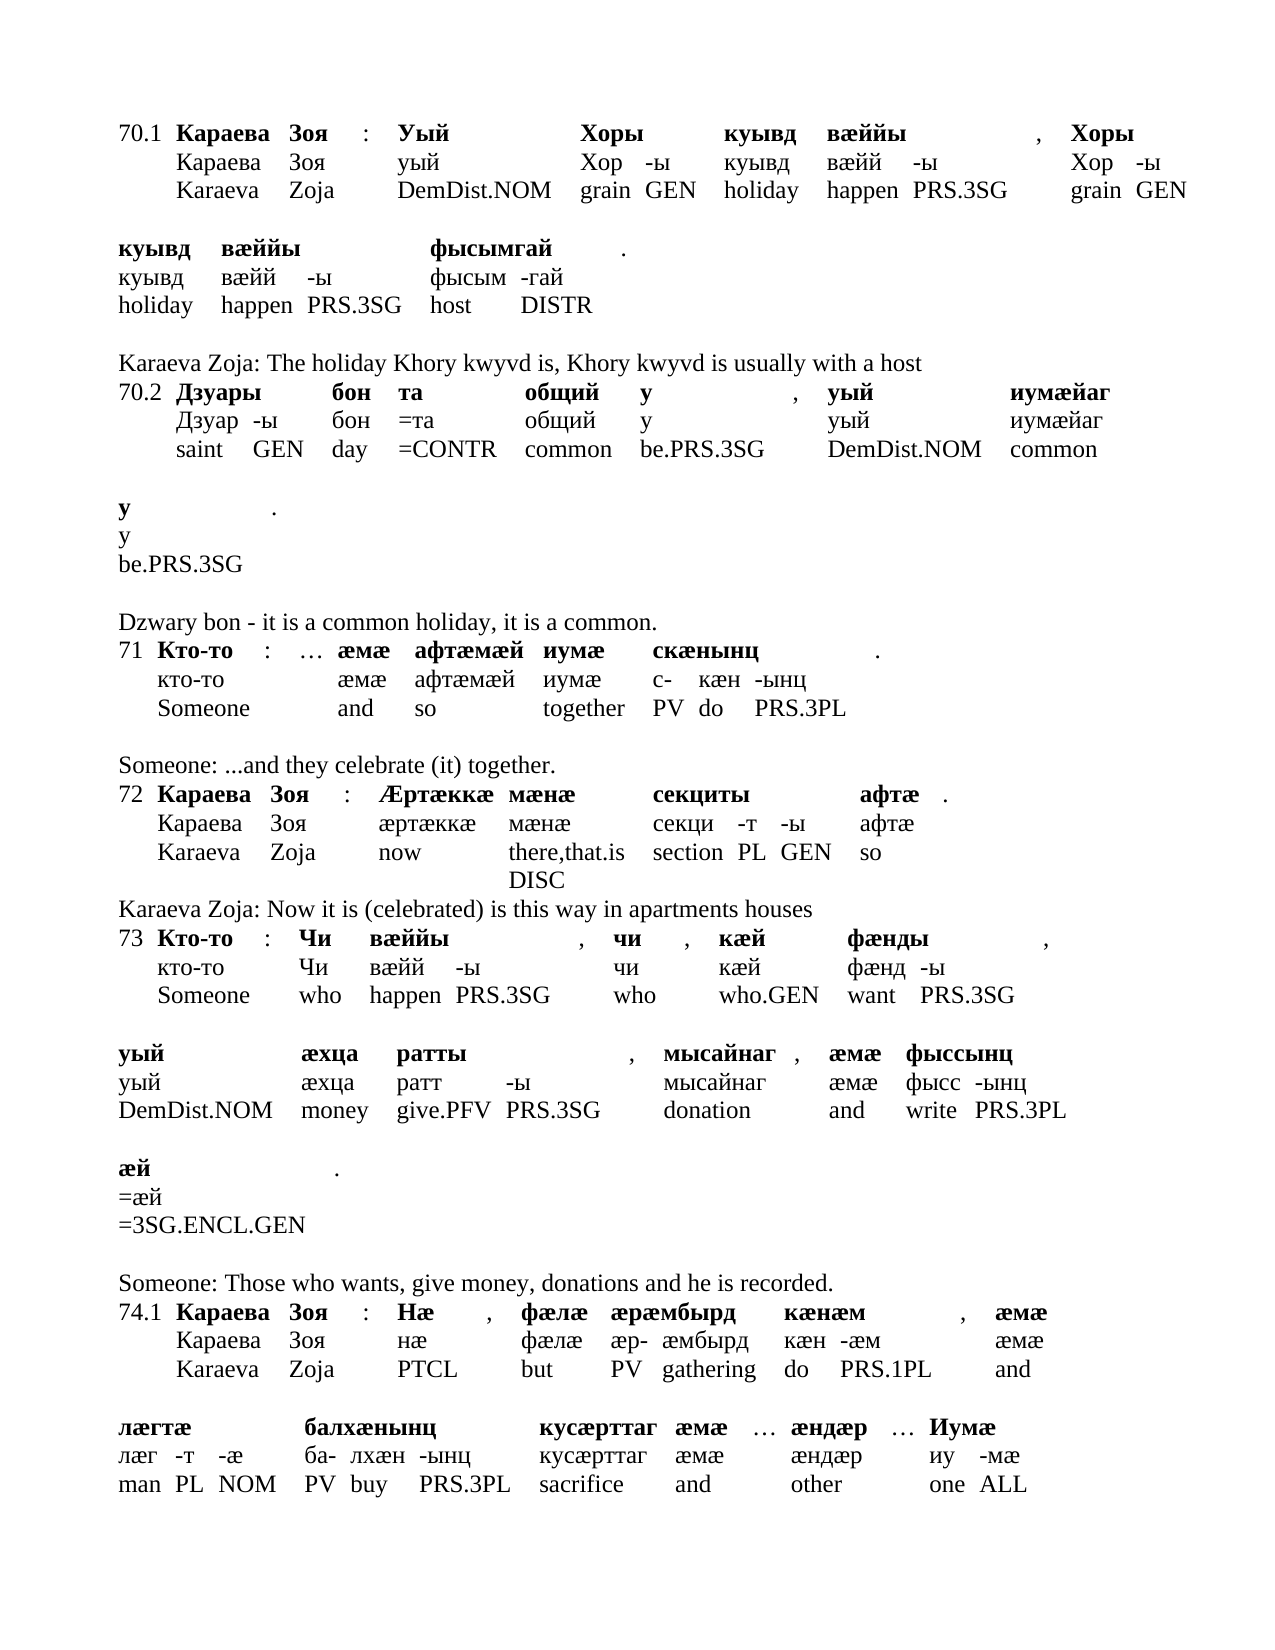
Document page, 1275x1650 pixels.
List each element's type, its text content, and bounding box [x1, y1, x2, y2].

text who.GEN [719, 981, 819, 1009]
text общий [524, 377, 626, 406]
text общий [524, 406, 612, 434]
text æрæмбырд [610, 1297, 770, 1326]
text , [794, 1038, 815, 1067]
text Хор [580, 147, 631, 176]
text вæйй [369, 952, 442, 981]
text happen [221, 291, 293, 319]
text Чи [299, 952, 342, 981]
text кто-то [157, 952, 224, 981]
text , [578, 923, 599, 952]
text Dzwary bon - it is a common holiday, it is a common. [118, 607, 1249, 636]
text Караева [176, 147, 261, 176]
text Караева [176, 1326, 261, 1354]
text : [264, 923, 285, 952]
text , [1043, 923, 1064, 952]
text Зоя [270, 808, 316, 837]
text æмæ [337, 664, 387, 693]
text 70.1 [118, 118, 162, 147]
text Хор [1070, 147, 1122, 176]
text иумæйаг [1010, 406, 1103, 434]
text Someone [157, 981, 250, 1009]
text man [118, 1469, 161, 1498]
text иумæ [543, 636, 639, 664]
text -æм [840, 1326, 932, 1354]
text do [784, 1354, 826, 1383]
text фыссынц [906, 1038, 1081, 1067]
text DemDist.NOM [827, 434, 982, 463]
text вæййы [369, 923, 564, 952]
text кæн [784, 1326, 826, 1354]
text . [620, 233, 641, 262]
text афтæмæй [414, 664, 515, 693]
text sacrifice [539, 1469, 647, 1498]
text Хоры [580, 118, 710, 147]
text and [995, 1354, 1044, 1383]
text grain [580, 176, 631, 204]
text , [486, 1297, 507, 1326]
text æмæ [675, 1412, 738, 1441]
text PRS.3SG [913, 176, 1008, 204]
text common [1010, 434, 1103, 463]
text Someone: Those who wants, give money, donations and he is recorded. [118, 1268, 1249, 1297]
text Зоя [289, 147, 335, 176]
text common [524, 434, 612, 463]
text æмæ [337, 636, 401, 664]
text grain [1070, 176, 1122, 204]
text PRS.3SG [455, 981, 551, 1009]
text Karaeva [176, 1354, 261, 1383]
text Дзуар [176, 406, 239, 434]
text иумæ [543, 664, 625, 693]
text NOM [218, 1469, 276, 1498]
text who [299, 981, 342, 1009]
text та [398, 377, 511, 406]
text куывд [118, 233, 207, 262]
text лхæн [350, 1441, 405, 1469]
text ALL [979, 1469, 1028, 1498]
text кусæрттаг [539, 1412, 661, 1441]
text … [752, 1412, 777, 1441]
text нæ [397, 1326, 458, 1354]
text æхца [301, 1038, 383, 1067]
text write [906, 1096, 961, 1124]
text с- [652, 664, 684, 693]
text PV [610, 1354, 648, 1383]
text æхца [301, 1067, 369, 1096]
text -т [175, 1441, 204, 1469]
text Zoja [289, 176, 335, 204]
text PRS.3SG [506, 1096, 601, 1124]
text у [640, 406, 765, 434]
text куывд [724, 118, 813, 147]
text Zoja [270, 837, 316, 866]
text Зоя [289, 1297, 348, 1326]
text -т [737, 808, 767, 837]
text who [613, 981, 656, 1009]
text do [698, 693, 741, 722]
text Дзуары [176, 377, 318, 406]
text DISC [508, 866, 639, 894]
text -ы [455, 952, 551, 981]
text -гай [520, 262, 593, 291]
text уый [827, 406, 982, 434]
text чи [613, 923, 670, 952]
text -ы [645, 147, 696, 176]
text PL [737, 837, 767, 866]
text give.PFV [396, 1096, 492, 1124]
text . [942, 779, 963, 808]
text балхæнынц [304, 1412, 525, 1441]
text Зоя [289, 118, 348, 147]
text DemDist.NOM [397, 176, 552, 204]
text Зоя [270, 779, 330, 808]
text be.PRS.3SG [118, 549, 243, 578]
text Караева [176, 1297, 275, 1326]
text =æй [118, 1182, 306, 1211]
text happen [827, 176, 899, 204]
text =CONTR [398, 434, 497, 463]
text æндæр [791, 1412, 877, 1441]
text : [264, 636, 285, 664]
text happen [369, 981, 442, 1009]
text куывд [724, 147, 799, 176]
text у [118, 492, 257, 521]
text æмæ [995, 1326, 1044, 1354]
text бон [332, 377, 384, 406]
text мысайнаг [663, 1038, 780, 1067]
text куывд [118, 262, 193, 291]
text Иумæ [929, 1412, 1042, 1441]
text … [299, 636, 324, 664]
text donation [663, 1096, 766, 1124]
text афтæ [859, 779, 928, 808]
text . [874, 636, 895, 664]
text иу [929, 1441, 965, 1469]
text : [362, 118, 383, 147]
text Уый [397, 118, 566, 147]
text кæй [719, 952, 819, 981]
text Someone: ...and they celebrate (it) together. [118, 751, 1249, 779]
text -ынц [754, 664, 847, 693]
text афтæмæй [414, 636, 529, 664]
text Чи [299, 923, 356, 952]
text секциты [653, 779, 846, 808]
text PRS.3PL [974, 1096, 1067, 1124]
text DISTR [520, 291, 593, 319]
text PL [175, 1469, 204, 1498]
text вæййы [827, 118, 1022, 147]
text фысымгай [430, 233, 607, 262]
text Zoja [289, 1354, 335, 1383]
text мæнæ [508, 808, 625, 837]
text other [791, 1469, 863, 1498]
text and [337, 693, 387, 722]
text day [332, 434, 370, 463]
text , [684, 923, 705, 952]
text кусæрттаг [539, 1441, 647, 1469]
text and [675, 1469, 724, 1498]
text -ы [307, 262, 402, 291]
text æмæ [675, 1441, 724, 1469]
text фысым [430, 262, 507, 291]
text Karaeva Zoja: The holiday Khory kwyvd is, Khory kwyvd is usually with a host [118, 348, 1249, 377]
text : [343, 779, 364, 808]
text æмæ [829, 1067, 878, 1096]
text фæнды [847, 923, 1029, 952]
text DemDist.NOM [118, 1096, 273, 1124]
text PRS.3PL [419, 1469, 511, 1498]
text кæнæм [784, 1297, 946, 1326]
text кæй [719, 923, 833, 952]
text -ы [780, 808, 832, 837]
text holiday [724, 176, 799, 204]
text лæг [118, 1441, 161, 1469]
text , [960, 1297, 981, 1326]
text бон [332, 406, 370, 434]
text 74.1 [118, 1297, 162, 1326]
text PRS.3PL [754, 693, 847, 722]
text ба- [304, 1441, 336, 1469]
text æмæ [829, 1038, 892, 1067]
text money [301, 1096, 369, 1124]
text want [847, 981, 906, 1009]
text so [414, 693, 515, 722]
text GEN [645, 176, 696, 204]
text æр- [610, 1326, 648, 1354]
text вæййы [221, 233, 416, 262]
text GEN [1136, 176, 1187, 204]
text вæйй [221, 262, 293, 291]
text æндæр [791, 1441, 863, 1469]
text Кто-то [157, 636, 250, 664]
text Караева [157, 808, 242, 837]
text Караева [176, 118, 275, 147]
text Karaeva Zoja: Now it is (celebrated) is this way in apartments houses [118, 894, 1249, 923]
text æмæ [995, 1297, 1058, 1326]
text -æ [218, 1441, 276, 1469]
text 72 [118, 779, 143, 808]
text фысс [906, 1067, 961, 1096]
text Зоя [289, 1326, 335, 1354]
text скæнынц [652, 636, 861, 664]
text -ы [920, 952, 1015, 981]
text у [118, 521, 243, 549]
text PV [304, 1469, 336, 1498]
text saint [176, 434, 239, 463]
text кто-то [157, 664, 224, 693]
text уый [827, 377, 996, 406]
text -ы [913, 147, 1008, 176]
text there,that.is [508, 837, 625, 866]
text GEN [253, 434, 304, 463]
text -ынц [419, 1441, 511, 1469]
text gathering [662, 1354, 756, 1383]
text GEN [780, 837, 832, 866]
text PRS.3SG [307, 291, 402, 319]
text у [640, 377, 779, 406]
text buy [350, 1469, 405, 1498]
text . [271, 492, 292, 521]
text be.PRS.3SG [640, 434, 765, 463]
text Хоры [1070, 118, 1201, 147]
text фæнд [847, 952, 906, 981]
text иумæйаг [1010, 377, 1117, 406]
text уый [118, 1038, 287, 1067]
text фæлæ [521, 1326, 583, 1354]
text Someone [157, 693, 250, 722]
text Караева [157, 779, 256, 808]
text so [859, 837, 914, 866]
text =3SG.ENCL.GEN [118, 1211, 306, 1239]
text æй [118, 1153, 320, 1182]
text чи [613, 952, 656, 981]
text , [628, 1038, 649, 1067]
text -ынц [974, 1067, 1067, 1096]
text Кто-то [157, 923, 250, 952]
text фæлæ [521, 1297, 597, 1326]
text уый [118, 1067, 273, 1096]
text ратт [396, 1067, 492, 1096]
text -ы [506, 1067, 601, 1096]
text PRS.3SG [920, 981, 1015, 1009]
text , [1036, 118, 1057, 147]
text Нæ [397, 1297, 472, 1326]
text holiday [118, 291, 193, 319]
text and [829, 1096, 878, 1124]
text one [929, 1469, 965, 1498]
text but [521, 1354, 583, 1383]
text Æртæккæ [378, 779, 494, 808]
text section [653, 837, 724, 866]
text Karaeva [176, 176, 261, 204]
text now [378, 837, 476, 866]
text Karaeva [157, 837, 242, 866]
text . [333, 1153, 354, 1182]
text PV [652, 693, 684, 722]
text ратты [396, 1038, 615, 1067]
text афтæ [859, 808, 914, 837]
text æмбырд [662, 1326, 756, 1354]
text æртæккæ [378, 808, 476, 837]
text PTCL [397, 1354, 458, 1383]
text : [362, 1297, 383, 1326]
text , [792, 377, 813, 406]
text секци [653, 808, 724, 837]
text кæн [698, 664, 741, 693]
text =та [398, 406, 497, 434]
text -ы [1136, 147, 1187, 176]
text -мæ [979, 1441, 1028, 1469]
text 73 [118, 923, 143, 952]
text уый [397, 147, 552, 176]
text 71 [118, 636, 143, 664]
text host [430, 291, 507, 319]
text together [543, 693, 625, 722]
text 70.2 [118, 377, 162, 406]
text мысайнаг [663, 1067, 766, 1096]
text лæгтæ [118, 1412, 290, 1441]
text вæйй [827, 147, 899, 176]
text -ы [253, 406, 304, 434]
text мæнæ [508, 779, 639, 808]
text PRS.1PL [840, 1354, 932, 1383]
text … [890, 1412, 915, 1441]
